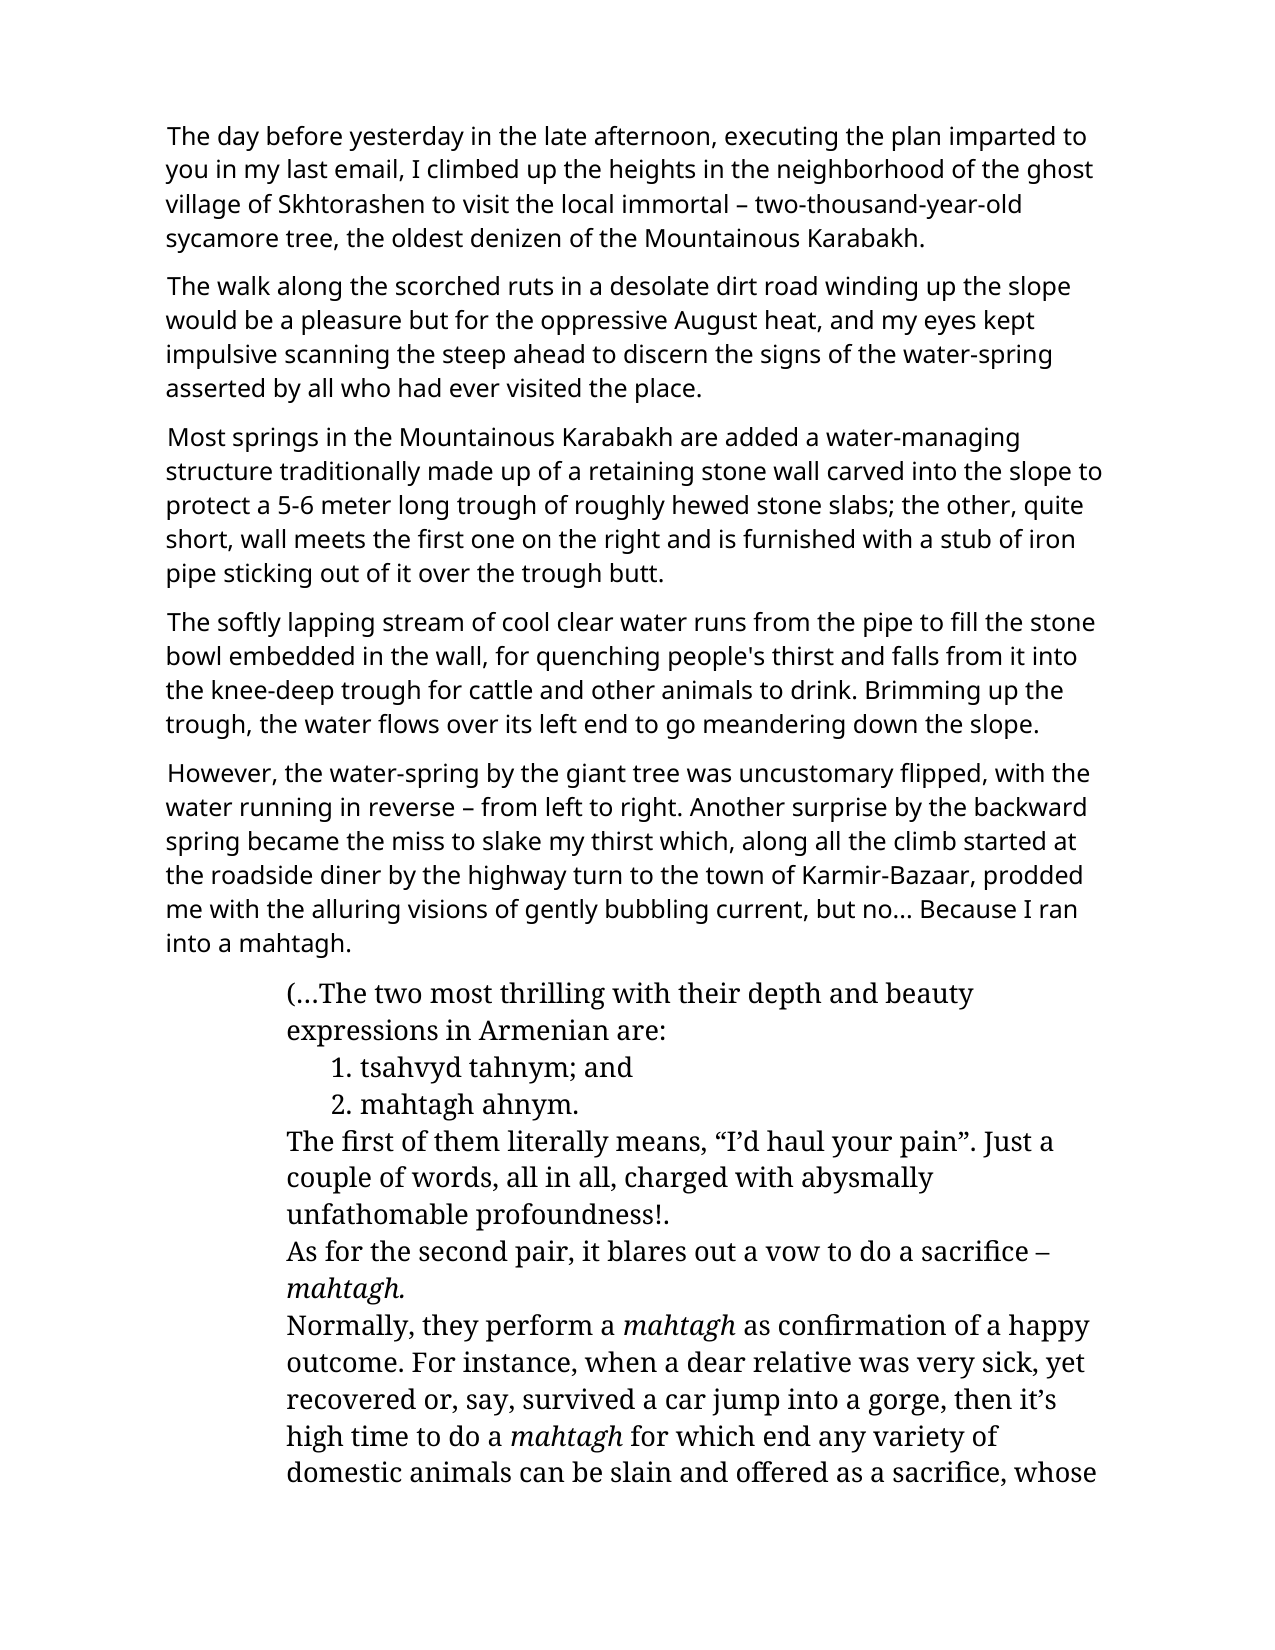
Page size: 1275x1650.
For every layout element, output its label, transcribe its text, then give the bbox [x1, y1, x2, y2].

list mahtagh ahnym. [330, 1085, 1118, 1122]
text Most springs in the Mountainous Karabakh are added a water-managing structure traditionally made up of a retaining stone wall carved into the slope to protect a 5-6 meter long trough of roughly hewed stone slabs; the other, quite short, wall meets the first one on the right and is furnished with a stub of iron pipe sticking out of it over the trough butt. [165, 420, 1118, 590]
text The day before yesterday in the late afternoon, executing the plan imparted to you in my last email, I climbed up the heights in the neighborhood of the ghost village of Skhtorashen to visit the local immortal – two-thousand-year-old sycamore tree, the oldest denizen of the Mountainous Karabakh. [165, 118, 1118, 254]
list As for the second pair, it blares out a vow to do a sacrifice – mahtagh. [286, 1233, 1118, 1306]
text The walk along the scorched ruts in a desolate dirt road winding up the slope would be a pleasure but for the oppressive August heat, and my eyes kept impulsive scanning the steep ahead to discern the signs of the water-spring asserted by all who had ever visited the place. [165, 269, 1118, 405]
list Normally, they perform a mahtagh as confirmation of a happy outcome. For instance, when a dear relative was very sick, yet recovered or, say, survived a car jump into a gorge, then it’s high time to do a mahtagh for which end any variety of domestic animals can be slain and offered as a sacrifice, whose [286, 1306, 1118, 1491]
text However, the water-spring by the giant tree was uncustomary flipped, with the water running in reverse – from left to right. Another surprise by the backward spring became the miss to slake my thirst which, along all the climb started at the roadside diner by the highway turn to the town of Karmir-Bazaar, prodded me with the alluring visions of gently bubbling current, but no... Because I ran into a mahtagh. [165, 756, 1118, 960]
list (…The two most thrilling with their depth and beauty expressions in Armenian are: [286, 974, 1118, 1048]
list The first of them literally means, “I’d haul your pain”. Just a couple of words, all in all, charged with abysmally unfathomable profoundness!. [286, 1122, 1118, 1233]
text The softly lapping stream of cool clear water runs from the pipe to fill the stone bowl embedded in the wall, for quenching people's thirst and falls from it into the knee-deep trough for cattle and other animals to drink. Brimming up the trough, the water flows over its left end to go meandering down the slope. [165, 605, 1118, 741]
list tsahvyd tahnym; and [330, 1048, 1118, 1085]
